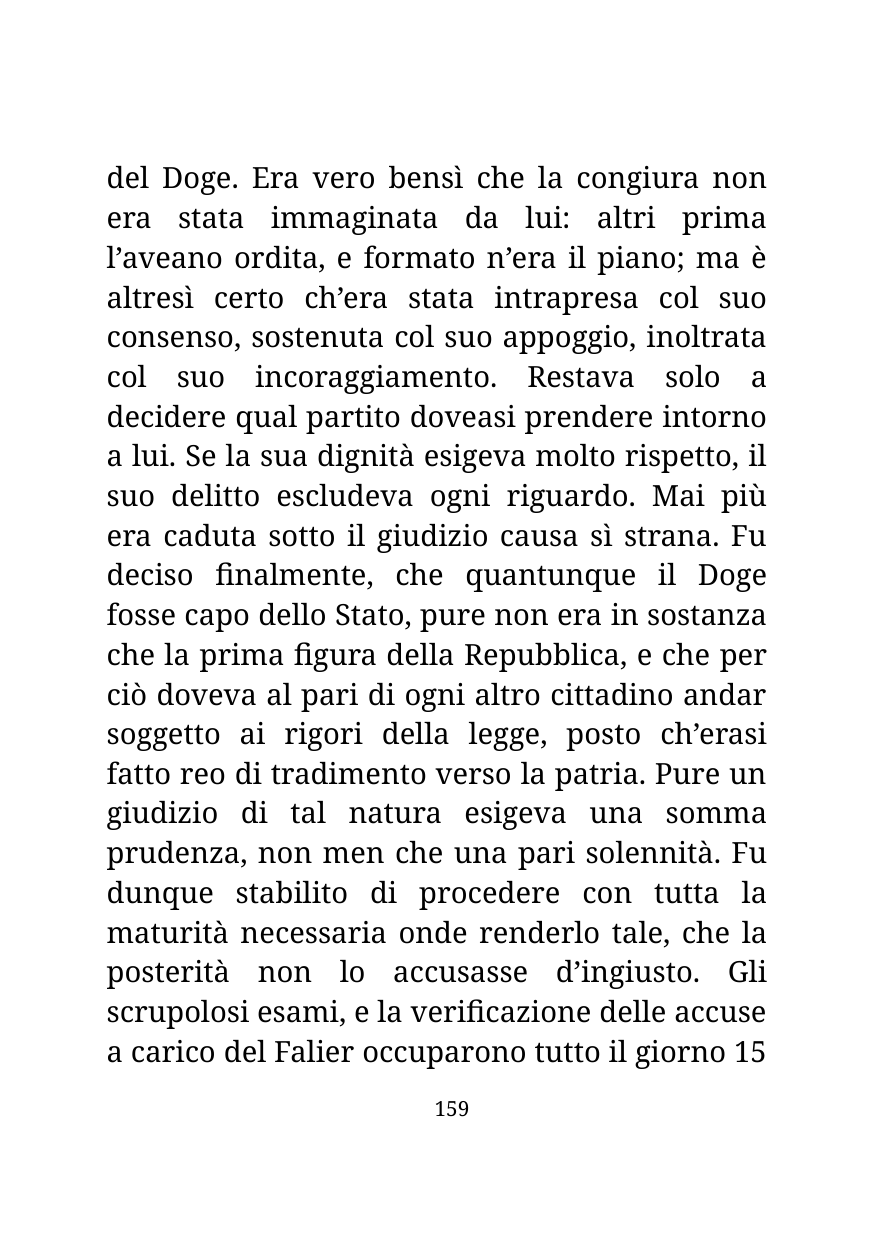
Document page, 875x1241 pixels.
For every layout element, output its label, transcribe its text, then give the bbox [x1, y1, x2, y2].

text del Doge. Era vero bensì che la congiura non era stata immaginata da lui: altri prima l’aveano ordita, e formato n’era il piano; ma è altresì certo ch’era stata intrapresa col suo consenso, sostenuta col suo appoggio, inoltrata col suo incoraggiamento. Restava solo a decidere qual partito doveasi prendere intorno a lui. Se la sua dignità esigeva molto rispetto, il suo delitto escludeva ogni riguardo. Mai più era caduta sotto il giudizio causa sì strana. Fu deciso finalmente, che quantunque il Doge fosse capo dello Stato, pure non era in sostanza che la prima figura della Repubblica, e che per ciò doveva al pari di ogni altro cittadino andar soggetto ai rigori della legge, posto ch’erasi fatto reo di tradimento verso la patria. Pure un giudizio di tal natura esigeva una somma prudenza, non men che una pari solennità. Fu dunque stabilito di procedere con tutta la maturità necessaria onde renderlo tale, che la posterità non lo accusasse d’ingiusto. Gli scrupolosi esami, e la verificazione delle accuse a carico del Falier occuparono tutto il giorno 15 [106, 158, 768, 1071]
